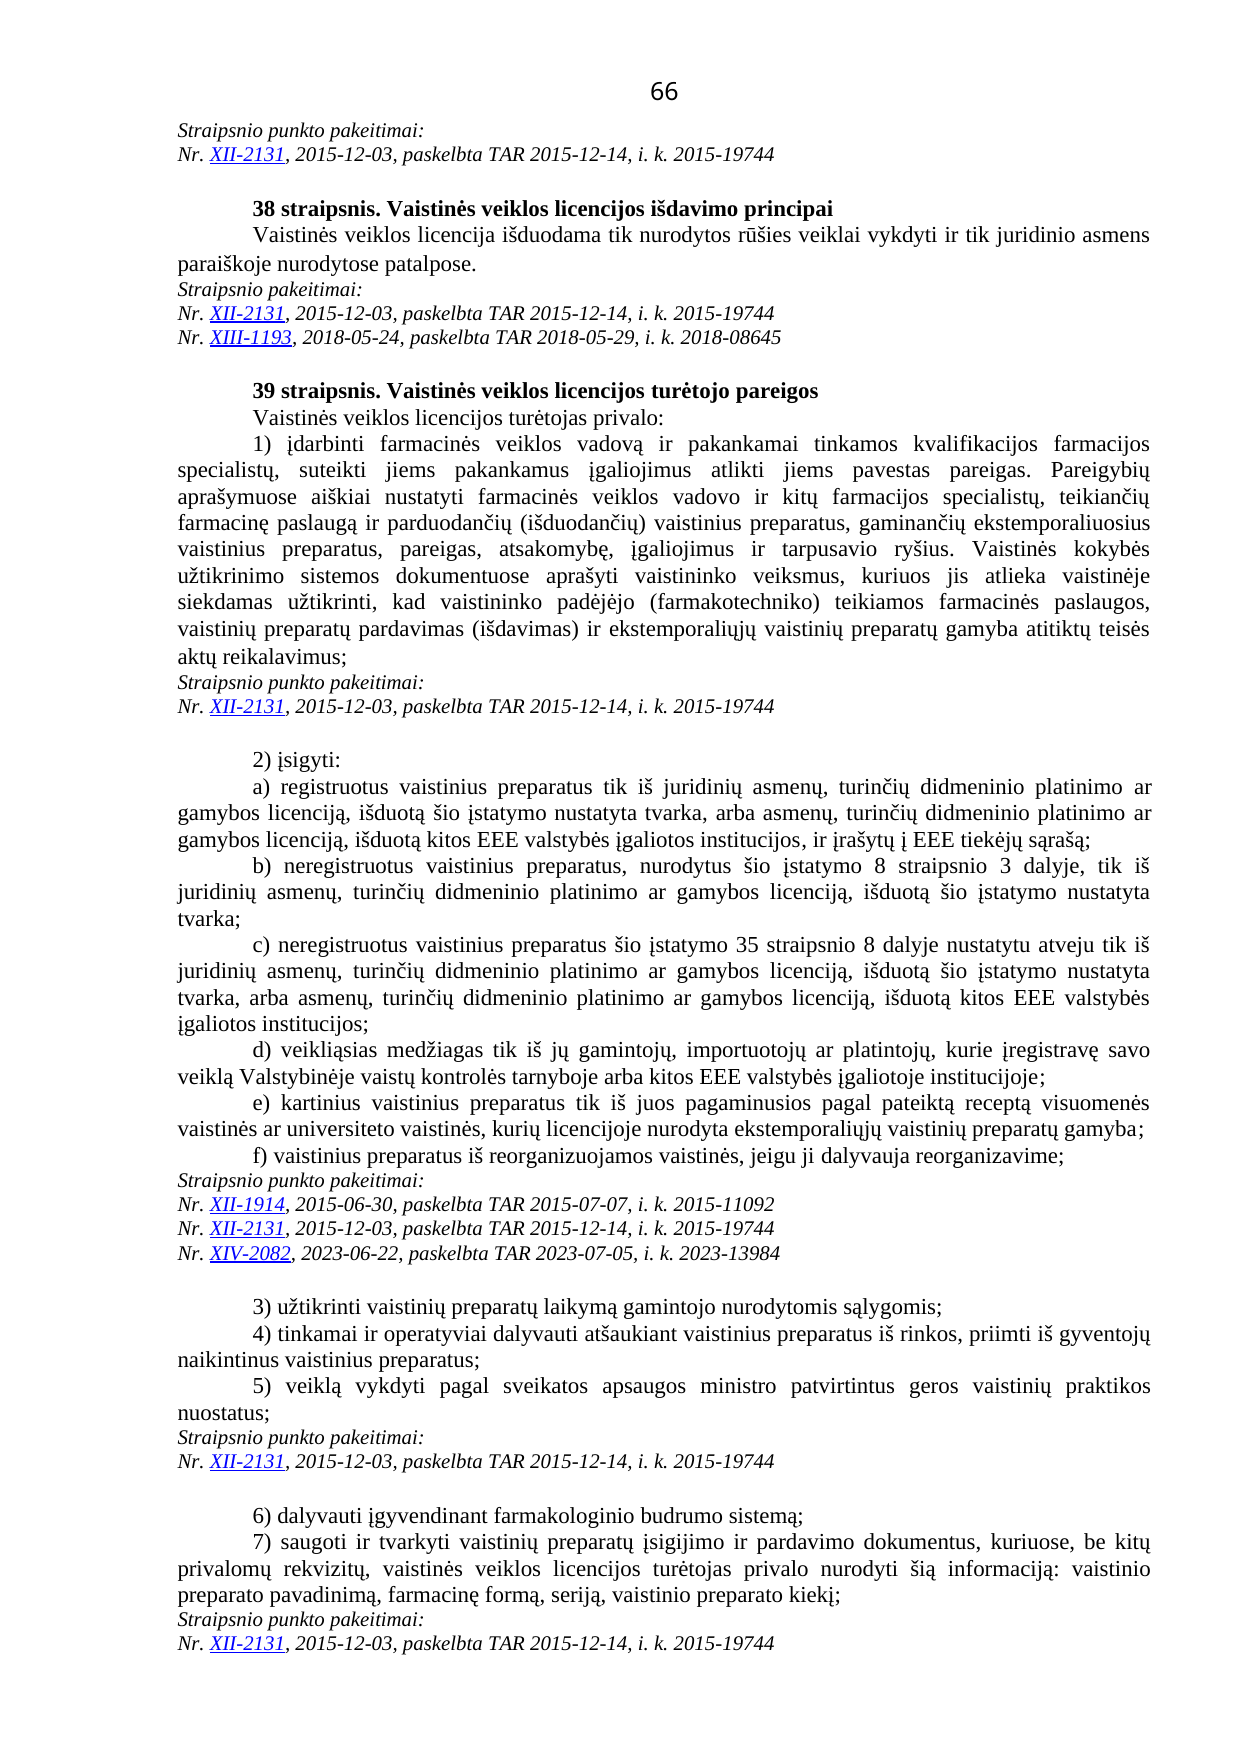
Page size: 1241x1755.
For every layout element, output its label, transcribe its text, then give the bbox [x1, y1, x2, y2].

text Straipsnio punkto pakeitimai: [177, 1425, 1152, 1449]
text e) kartinius vaistinius preparatus tik iš juos pagaminusios pagal pateiktą receptą visuomenės vaistinės ar universiteto vaistinės, kurių licencijoje nurodyta ekstemporaliųjų vaistinių preparatų gamyba; [177, 1089, 1152, 1142]
text Nr. XII-2131, 2015-12-03, paskelbta TAR 2015-12-14, i. k. 2015-19744 [177, 1449, 1152, 1473]
text Straipsnio punkto pakeitimai: [177, 1168, 1152, 1192]
text 5) veiklą vykdyti pagal sveikatos apsaugos ministro patvirtintus geros vaistinių praktikos nuostatus; [177, 1372, 1152, 1425]
text Nr. XII-2131, 2015-12-03, paskelbta TAR 2015-12-14, i. k. 2015-19744 [177, 1216, 1152, 1240]
text d) veikliąsias medžiagas tik iš jų gamintojų, importuotojų ar platintojų, kurie įregistravę savo veiklą Valstybinėje vaistų kontrolės tarnyboje arba kitos EEE valstybės įgaliotoje institucijoje; [177, 1036, 1152, 1089]
text 38 straipsnis. Vaistinės veiklos licencijos išdavimo principai [177, 195, 1152, 221]
text 4) tinkamai ir operatyviai dalyvauti atšaukiant vaistinius preparatus iš rinkos, priimti iš gyventojų naikintinus vaistinius preparatus; [177, 1319, 1152, 1372]
text Nr. XIV-2082, 2023-06-22, paskelbta TAR 2023-07-05, i. k. 2023-13984 [177, 1240, 1152, 1264]
text 1) įdarbinti farmacinės veiklos vadovą ir pakankamai tinkamos kvalifikacijos farmacijos specialistų, suteikti jiems pakankamus įgaliojimus atlikti jiems pavestas pareigas. Pareigybių aprašymuose aiškiai nustatyti farmacinės veiklos vadovo ir kitų farmacijos specialistų, teikiančių farmacinę paslaugą ir parduodančių (išduodančių) vaistinius preparatus, gaminančių ekstemporaliuosius vaistinius preparatus, pareigas, atsakomybę, įgaliojimus ir tarpusavio ryšius. Vaistinės kokybės užtikrinimo sistemos dokumentuose aprašyti vaistininko veiksmus, kuriuos jis atlieka vaistinėje siekdamas užtikrinti, kad vaistininko padėjėjo (farmakotechniko) teikiamos farmacinės paslaugos, vaistinių preparatų pardavimas (išdavimas) ir ekstemporaliųjų vaistinių preparatų gamyba atitiktų teisės aktų reikalavimus; [177, 430, 1152, 670]
text c) neregistruotus vaistinius preparatus šio įstatymo 35 straipsnio 8 dalyje nustatytu atveju tik iš juridinių asmenų, turinčių didmeninio platinimo ar gamybos licenciją, išduotą šio įstatymo nustatyta tvarka, arba asmenų, turinčių didmeninio platinimo ar gamybos licenciją, išduotą kitos EEE valstybės įgaliotos institucijos; [177, 931, 1152, 1036]
text Straipsnio punkto pakeitimai: [177, 118, 1152, 142]
text Nr. XII-2131, 2015-12-03, paskelbta TAR 2015-12-14, i. k. 2015-19744 [177, 694, 1152, 718]
text b) neregistruotus vaistinius preparatus, nurodytus šio įstatymo 8 straipsnio 3 dalyje, tik iš juridinių asmenų, turinčių didmeninio platinimo ar gamybos licenciją, išduotą šio įstatymo nustatyta tvarka; [177, 852, 1152, 931]
text Straipsnio pakeitimai: [177, 276, 1152, 301]
text f) vaistinius preparatus iš reorganizuojamos vaistinės, jeigu ji dalyvauja reorganizavime; [177, 1142, 1152, 1168]
text Vaistinės veiklos licencija išduodama tik nurodytos rūšies veiklai vykdyti ir tik juridinio asmens paraiškoje nurodytose patalpose. [177, 221, 1152, 276]
text Vaistinės veiklos licencijos turėtojas privalo: [177, 404, 1152, 430]
text Straipsnio punkto pakeitimai: [177, 670, 1152, 694]
text 2) įsigyti: [177, 747, 1152, 773]
text Nr. XII-2131, 2015-12-03, paskelbta TAR 2015-12-14, i. k. 2015-19744 [177, 301, 1152, 324]
text Nr. XIII-1193, 2018-05-24, paskelbta TAR 2018-05-29, i. k. 2018-08645 [177, 324, 1152, 349]
text Straipsnio punkto pakeitimai: [177, 1607, 1152, 1631]
text 3) užtikrinti vaistinių preparatų laikymą gamintojo nurodytomis sąlygomis; [177, 1293, 1152, 1319]
text Nr. XII-2131, 2015-12-03, paskelbta TAR 2015-12-14, i. k. 2015-19744 [177, 142, 1152, 166]
text Nr. XII-2131, 2015-12-03, paskelbta TAR 2015-12-14, i. k. 2015-19744 [177, 1631, 1152, 1655]
text Nr. XII-1914, 2015-06-30, paskelbta TAR 2015-07-07, i. k. 2015-11092 [177, 1192, 1152, 1216]
text a) registruotus vaistinius preparatus tik iš juridinių asmenų, turinčių didmeninio platinimo ar gamybos licenciją, išduotą šio įstatymo nustatyta tvarka, arba asmenų, turinčių didmeninio platinimo ar gamybos licenciją, išduotą kitos EEE valstybės įgaliotos institucijos, ir įrašytų į EEE tiekėjų sąrašą; [177, 773, 1152, 852]
text 7) saugoti ir tvarkyti vaistinių preparatų įsigijimo ir pardavimo dokumentus, kuriuose, be kitų privalomų rekvizitų, vaistinės veiklos licencijos turėtojas privalo nurodyti šią informaciją: vaistinio preparato pavadinimą, farmacinę formą, seriją, vaistinio preparato kiekį; [177, 1528, 1152, 1607]
text 39 straipsnis. Vaistinės veiklos licencijos turėtojo pareigos [177, 377, 1152, 404]
text 6) dalyvauti įgyvendinant farmakologinio budrumo sistemą; [177, 1502, 1152, 1528]
